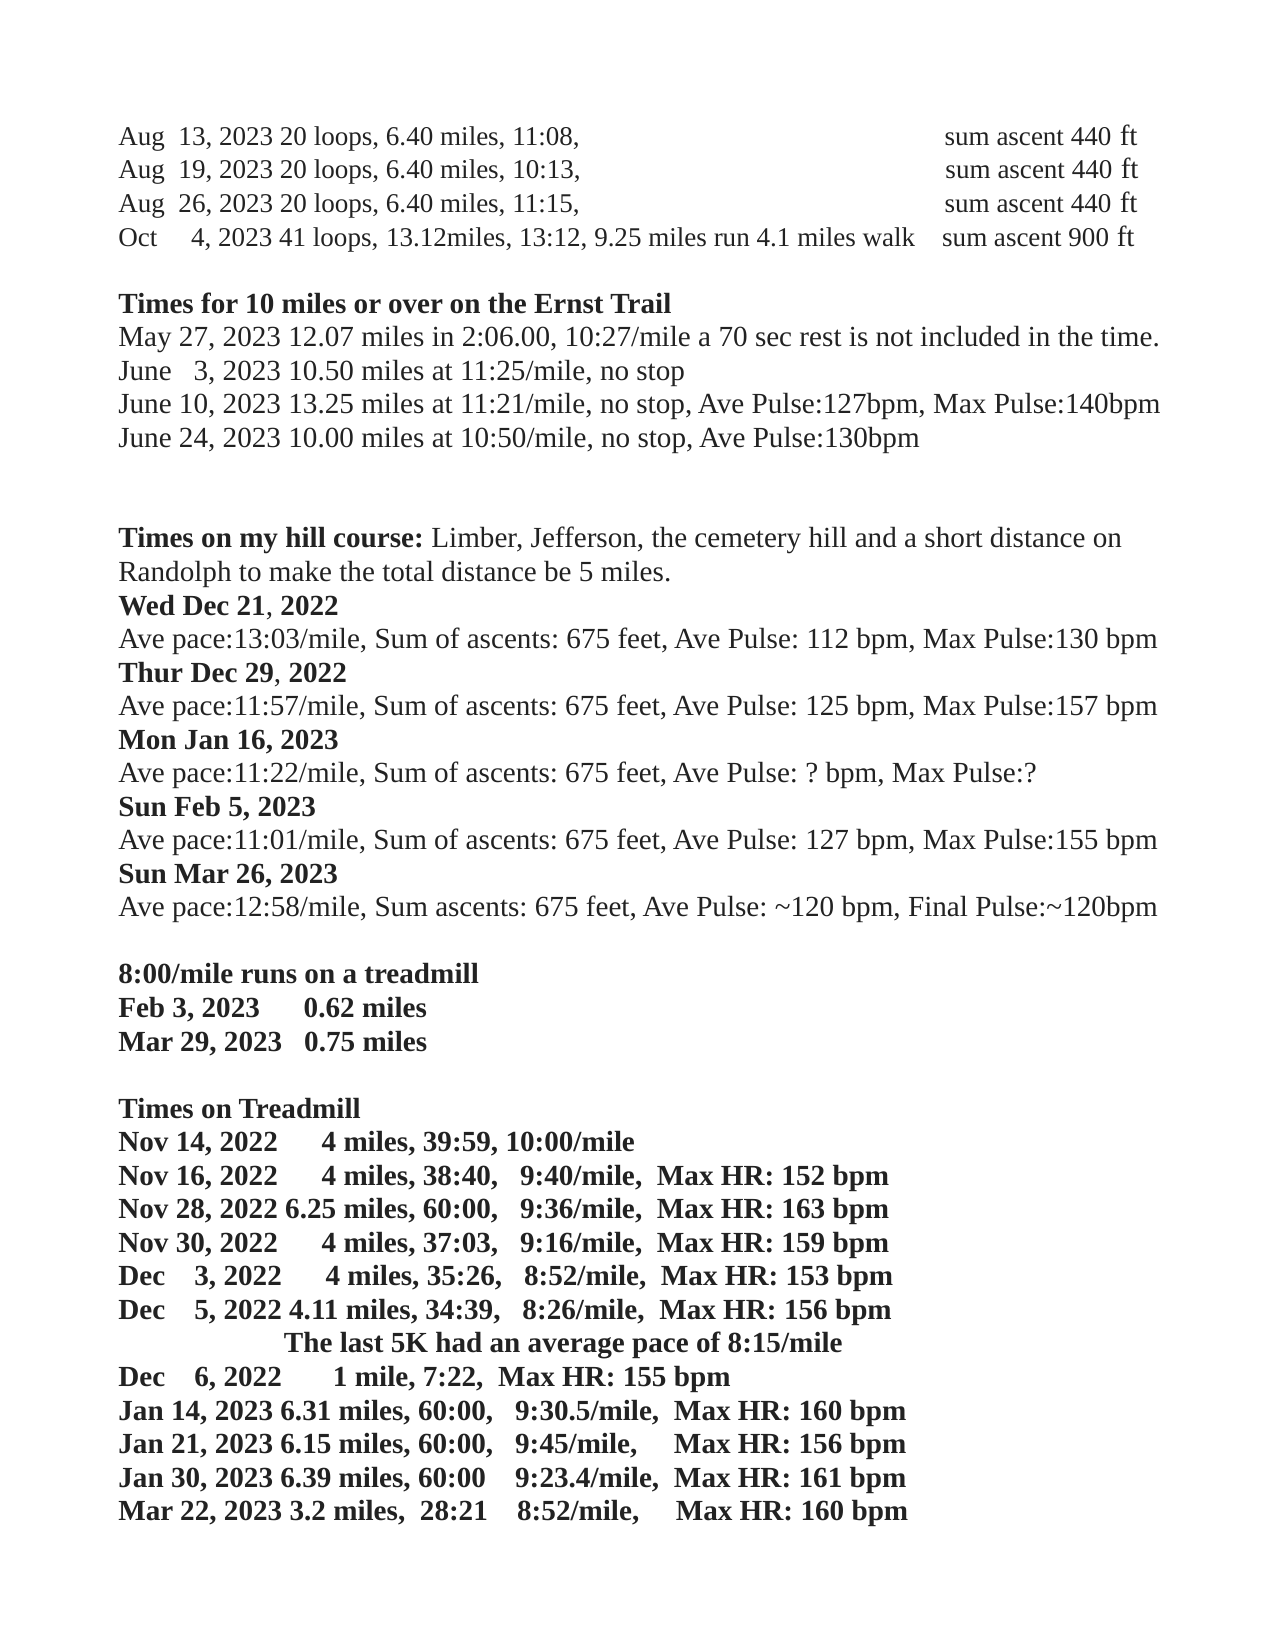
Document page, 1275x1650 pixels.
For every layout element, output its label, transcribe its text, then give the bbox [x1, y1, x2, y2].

text Ave pace:11:22/mile, Sum of ascents: 675 feet, Ave Pulse: ? bpm, Max Pulse:? [118, 755, 1161, 789]
text June 3, 2023 10.50 miles at 11:25/mile, no stop [118, 353, 1161, 386]
text 8:00/mile runs on a treadmill [118, 957, 1161, 990]
text Jan 30, 2023 6.39 miles, 60:00 9:23.4/mile, Max HR: 161 bpm [118, 1460, 1161, 1493]
text Aug 26, 2023 20 loops, 6.40 miles, 11:15, sum ascent 440 ft [118, 185, 1161, 219]
text May 27, 2023 12.07 miles in 2:06.00, 10:27/mile a 70 sec rest is not included in the time. [118, 319, 1161, 353]
text Nov 30, 2022 4 miles, 37:03, 9:16/mile, Max HR: 159 bpm [118, 1225, 1161, 1258]
text Ave pace:11:57/mile, Sum of ascents: 675 feet, Ave Pulse: 125 bpm, Max Pulse:157 bpm [118, 688, 1161, 722]
text Feb 3, 2023 0.62 miles [118, 990, 1161, 1024]
text Dec 6, 2022 1 mile, 7:22, Max HR: 155 bpm [118, 1359, 1161, 1393]
text Sun Feb 5, 2023 [118, 789, 1161, 822]
text Aug 13, 2023 20 loops, 6.40 miles, 11:08, sum ascent 440 ft [118, 118, 1161, 152]
text Oct 4, 2023 41 loops, 13.12miles, 13:12, 9.25 miles run 4.1 miles walk sum ascent 900 ft [118, 219, 1161, 252]
text Ave pace:13:03/mile, Sum of ascents: 675 feet, Ave Pulse: 112 bpm, Max Pulse:130 bpm [118, 621, 1161, 655]
text Times on my hill course: Limber, Jefferson, the cemetery hill and a short distance on Randolph to make the total distance be 5 miles. [118, 521, 1161, 588]
text Nov 16, 2022 4 miles, 38:40, 9:40/mile, Max HR: 152 bpm [118, 1158, 1161, 1191]
text Mar 29, 2023 0.75 miles [118, 1024, 1161, 1057]
text Ave pace:11:01/mile, Sum of ascents: 675 feet, Ave Pulse: 127 bpm, Max Pulse:155 bpm [118, 822, 1161, 856]
text Nov 14, 2022 4 miles, 39:59, 10:00/mile [118, 1124, 1161, 1158]
text Mon Jan 16, 2023 [118, 722, 1161, 755]
text The last 5K had an average pace of 8:15/mile [118, 1326, 1161, 1359]
text Dec 3, 2022 4 miles, 35:26, 8:52/mile, Max HR: 153 bpm [118, 1258, 1161, 1292]
text Times for 10 miles or over on the Ernst Trail [118, 286, 1161, 319]
text Dec 5, 2022 4.11 miles, 34:39, 8:26/mile, Max HR: 156 bpm [118, 1292, 1161, 1326]
text June 10, 2023 13.25 miles at 11:21/mile, no stop, Ave Pulse:127bpm, Max Pulse:140bpm [118, 386, 1161, 420]
text June 24, 2023 10.00 miles at 10:50/mile, no stop, Ave Pulse:130bpm [118, 420, 1161, 453]
text Aug 19, 2023 20 loops, 6.40 miles, 10:13, sum ascent 440 ft [118, 152, 1161, 185]
text Wed Dec 21, 2022 [118, 588, 1161, 621]
text Sun Mar 26, 2023 [118, 856, 1161, 889]
text Times on Treadmill [118, 1091, 1161, 1124]
text Nov 28, 2022 6.25 miles, 60:00, 9:36/mile, Max HR: 163 bpm [118, 1191, 1161, 1225]
text Jan 21, 2023 6.15 miles, 60:00, 9:45/mile, Max HR: 156 bpm [118, 1426, 1161, 1460]
text Mar 22, 2023 3.2 miles, 28:21 8:52/mile, Max HR: 160 bpm [118, 1493, 1161, 1527]
text Thur Dec 29, 2022 [118, 655, 1161, 688]
text Jan 14, 2023 6.31 miles, 60:00, 9:30.5/mile, Max HR: 160 bpm [118, 1393, 1161, 1426]
text Ave pace:12:58/mile, Sum ascents: 675 feet, Ave Pulse: ~120 bpm, Final Pulse:~120bpm [118, 889, 1161, 923]
